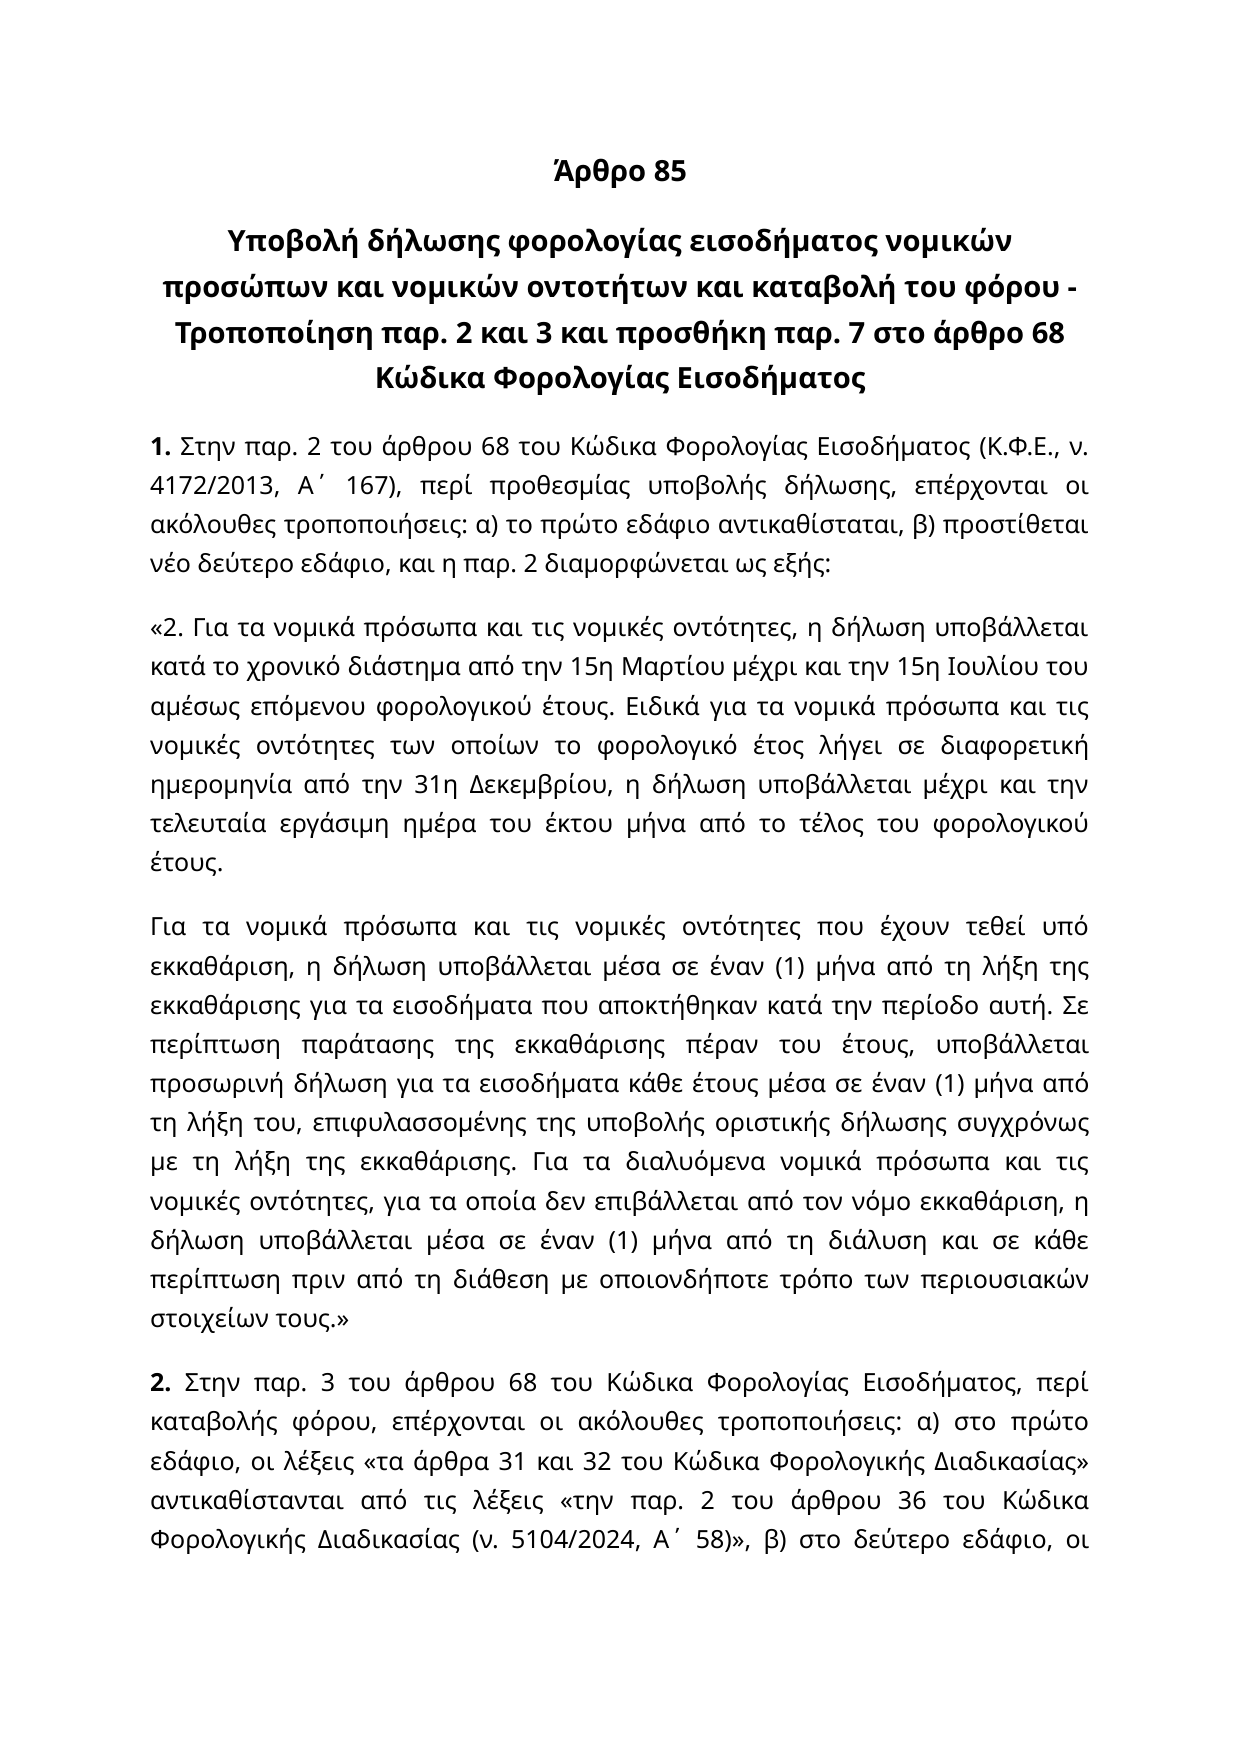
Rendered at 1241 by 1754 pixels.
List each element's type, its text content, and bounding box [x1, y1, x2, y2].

text «2. Για τα νομικά πρόσωπα και τις νομικές οντότητες, η δήλωση υποβάλλεται κατά το χρονικό διάστημα από την 15η Μαρτίου μέχρι και την 15η Ιουλίου του αμέσως επόμενου φορολογικού έτους. Ειδικά για τα νομικά πρόσωπα και τις νομικές οντότητες των οποίων το φορολογικό έτος λήγει σε διαφορετική ημερομηνία από την 31η Δεκεμβρίου, η δήλωση υποβάλλεται μέχρι και την τελευταία εργάσιμη ημέρα του έκτου μήνα από το τέλος του φορολογικού έτους. [150, 610, 1090, 879]
subtitle Υποβολή δήλωσης φορολογίας εισοδήματος νομικών προσώπων και νομικών οντοτήτων και καταβολή του φόρου - Τροποποίηση παρ. 2 και 3 και προσθήκη παρ. 7 στο άρθρο 68 Κώδικα Φορολογίας Εισοδήματος [150, 221, 1090, 397]
subtitle Άρθρο 85 [150, 150, 1090, 190]
text 2. Στην παρ. 3 του άρθρου 68 του Κώδικα Φορολογίας Εισοδήματος, περί καταβολής φόρου, επέρχονται οι ακόλουθες τροποποιήσεις: α) στο πρώτο εδάφιο, οι λέξεις «τα άρθρα 31 και 32 του Κώδικα Φορολογικής Διαδικασίας» αντικαθίστανται από τις λέξεις «την παρ. 2 του άρθρου 36 του Κώδικα Φορολογικής Διαδικασίας (ν. 5104/2024, Α΄ 58)», β) στο δεύτερο εδάφιο, οι [150, 1365, 1090, 1556]
text Για τα νομικά πρόσωπα και τις νομικές οντότητες που έχουν τεθεί υπό εκκαθάριση, η δήλωση υποβάλλεται μέσα σε έναν (1) μήνα από τη λήξη της εκκαθάρισης για τα εισοδήματα που αποκτήθηκαν κατά την περίοδο αυτή. Σε περίπτωση παράτασης της εκκαθάρισης πέραν του έτους, υποβάλλεται προσωρινή δήλωση για τα εισοδήματα κάθε έτους μέσα σε έναν (1) μήνα από τη λήξη του, επιφυλασσομένης της υποβολής οριστικής δήλωσης συγχρόνως με τη λήξη της εκκαθάρισης. Για τα διαλυόμενα νομικά πρόσωπα και τις νομικές οντότητες, για τα οποία δεν επιβάλλεται από τον νόμο εκκαθάριση, η δήλωση υποβάλλεται μέσα σε έναν (1) μήνα από τη διάλυση και σε κάθε περίπτωση πριν από τη διάθεση με οποιονδήποτε τρόπο των περιουσιακών στοιχείων τους.» [150, 909, 1090, 1335]
text 1. Στην παρ. 2 του άρθρου 68 του Κώδικα Φορολογίας Εισοδήματος (Κ.Φ.Ε., ν. 4172/2013, Α΄ 167), περί προθεσμίας υποβολής δήλωσης, επέρχονται οι ακόλουθες τροποποιήσεις: α) το πρώτο εδάφιο αντικαθίσταται, β) προστίθεται νέο δεύτερο εδάφιο, και η παρ. 2 διαμορφώνεται ως εξής: [150, 428, 1090, 580]
